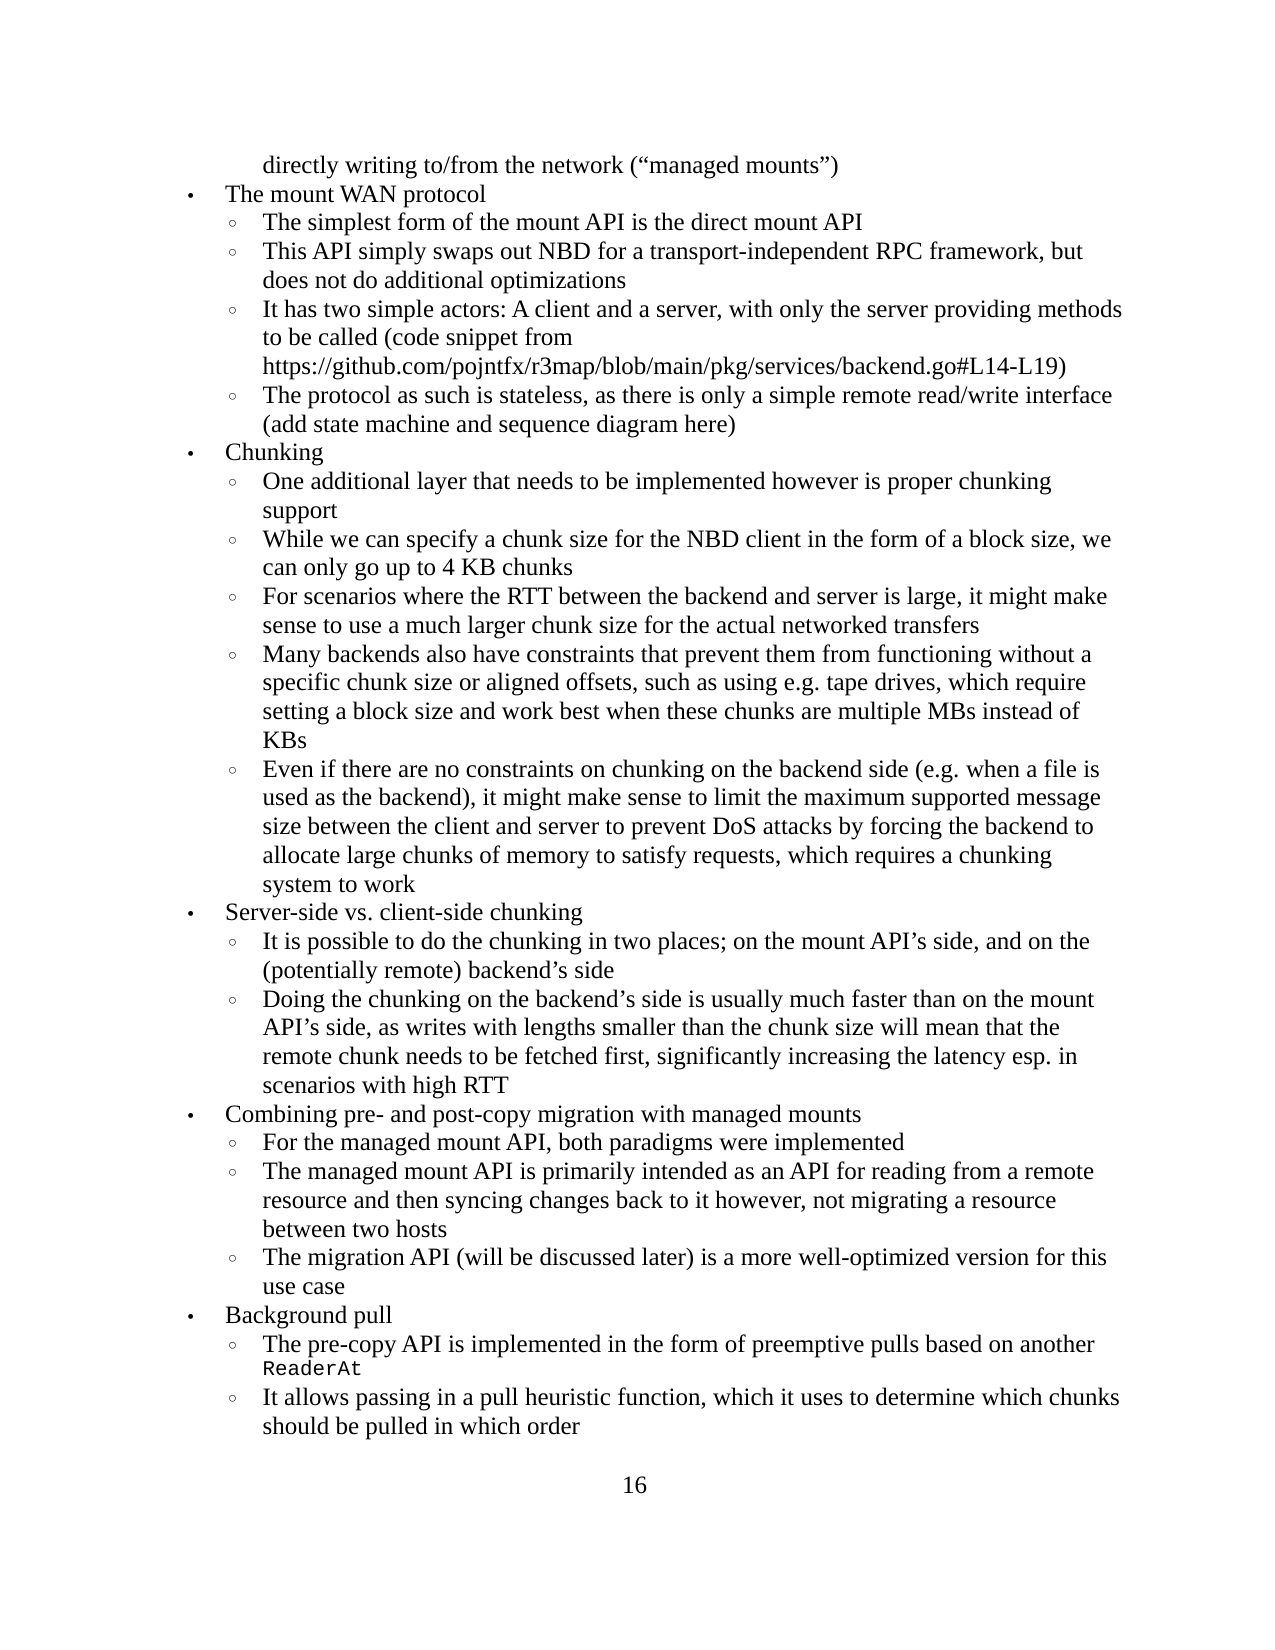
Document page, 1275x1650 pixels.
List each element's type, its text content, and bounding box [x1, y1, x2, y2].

list Doing the chunking on the backend’s side is usually much faster than on the mount API’s side, as writes with lengths smaller than the chunk size will mean that the remote chunk needs to be fetched first, significantly increasing the latency esp. in scenarios with high RTT [225, 984, 1125, 1099]
list Many backends also have constraints that prevent them from functioning without a specific chunk size or aligned offsets, such as using e.g. tape drives, which require setting a block size and work best when these chunks are multiple MBs instead of KBs [225, 639, 1125, 754]
list This API simply swaps out NBD for a transport-independent RPC framework, but does not do additional optimizations [225, 236, 1125, 294]
list Background pull [187, 1300, 1125, 1329]
list The migration API (will be discussed later) is a more well-optimized version for this use case [225, 1242, 1125, 1300]
list One additional layer that needs to be implemented however is proper chunking support [225, 466, 1125, 524]
list While we can specify a chunk size for the NBD client in the form of a block size, we can only go up to 4 KB chunks [225, 524, 1125, 581]
list It has two simple actors: A client and a server, with only the server providing methods to be called (code snippet from https://github.com/pojntfx/r3map/blob/main/pkg/services/backend.go#L14-L19) [225, 294, 1125, 380]
list The mount WAN protocol [187, 179, 1125, 207]
list Server-side vs. client-side chunking [187, 897, 1125, 926]
list It is possible to do the chunking in two places; on the mount API’s side, and on the (potentially remote) backend’s side [225, 926, 1125, 984]
list Even if there are no constraints on chunking on the backend side (e.g. when a file is used as the backend), it might make sense to limit the maximum supported message size between the client and server to prevent DoS attacks by forcing the backend to allocate large chunks of memory to satisfy requests, which requires a chunking system to work [225, 754, 1125, 897]
list directly writing to/from the network (“managed mounts”) [225, 150, 1125, 179]
list For the managed mount API, both paradigms were implemented [225, 1127, 1125, 1156]
list The pre-copy API is implemented in the form of preemptive pulls based on another ReaderAt [225, 1329, 1125, 1382]
list The managed mount API is primarily intended as an API for reading from a remote resource and then syncing changes back to it however, not migrating a resource between two hosts [225, 1156, 1125, 1242]
list For scenarios where the RTT between the backend and server is large, it might make sense to use a much larger chunk size for the actual networked transfers [225, 581, 1125, 639]
list Chunking [187, 437, 1125, 466]
list The simplest form of the mount API is the direct mount API [225, 207, 1125, 236]
list It allows passing in a pull heuristic function, which it uses to determine which chunks should be pulled in which order [225, 1382, 1125, 1439]
list Combining pre- and post-copy migration with managed mounts [187, 1099, 1125, 1127]
list The protocol as such is stateless, as there is only a simple remote read/write interface (add state machine and sequence diagram here) [225, 380, 1125, 437]
